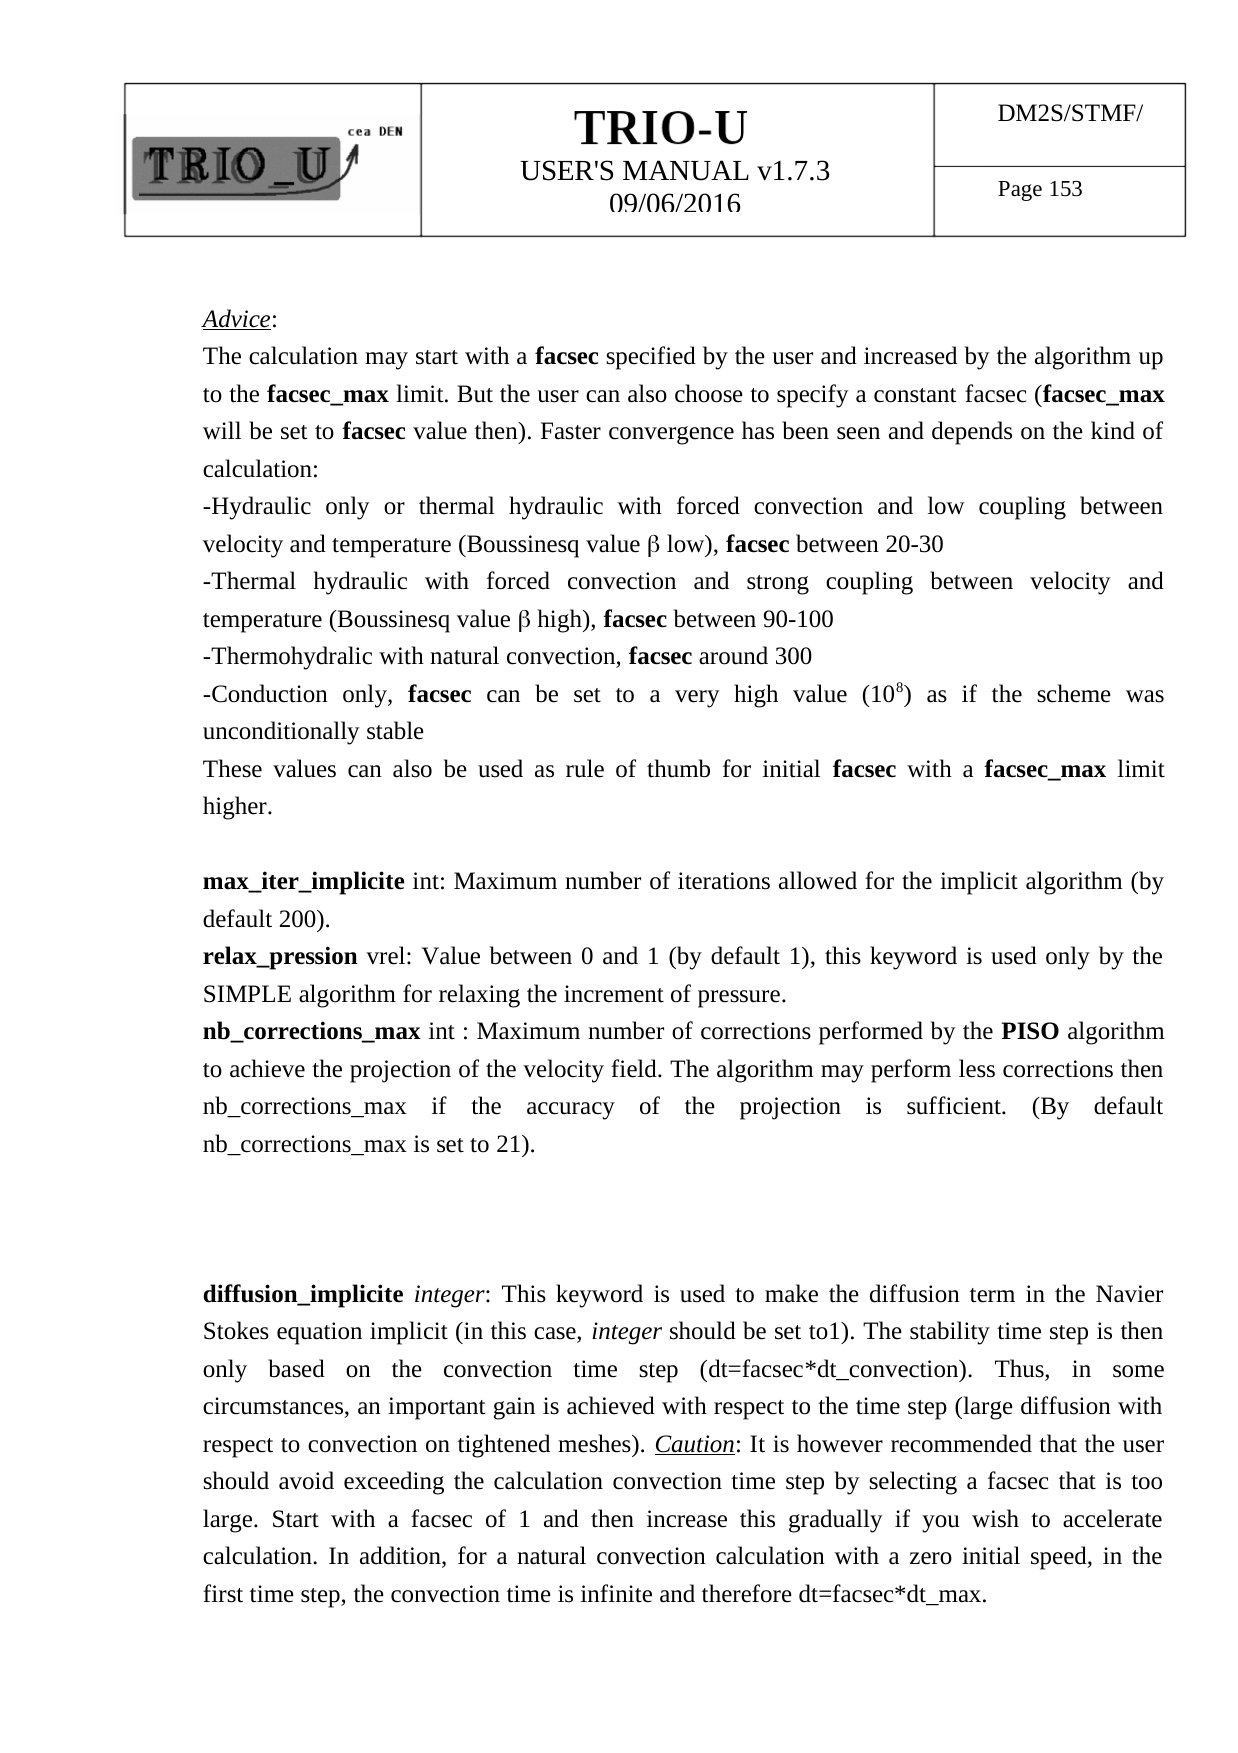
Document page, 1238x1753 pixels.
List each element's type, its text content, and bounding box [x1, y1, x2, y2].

text -Hydraulic only or thermal hydraulic with forced convection and low coupling between velocity and temperature (Boussinesq value  low), facsec between 20-30 [203, 483, 1165, 558]
text These values can also be used as rule of thumb for initial facsec with a facsec_max limit higher. [203, 745, 1165, 820]
text -Thermohydralic with natural convection, facsec around 300 [203, 633, 1165, 670]
text nb_corrections_max int : Maximum number of corrections performed by the PISO algorithm to achieve the projection of the velocity field. The algorithm may perform less corrections then nb_corrections_max if the accuracy of the projection is sufficient. (By default nb_corrections_max is set to 21). [203, 1008, 1165, 1158]
text -Thermal hydraulic with forced convection and strong coupling between velocity and temperature (Boussinesq value  high), facsec between 90-100 [203, 558, 1165, 633]
text diffusion_implicite integer: This keyword is used to make the diffusion term in the Navier Stokes equation implicit (in this case, integer should be set to1). The stability time step is then only based on the convection time step (dt=facsec*dt_convection). Thus, in some circumstances, an important gain is achieved with respect to the time step (large diffusion with respect to convection on tightened meshes). Caution: It is however recommended that the user should avoid exceeding the calculation convection time step by selecting a facsec that is too large. Start with a facsec of 1 and then increase this gradually if you wish to accelerate calculation. In addition, for a natural convection calculation with a zero initial speed, in the first time step, the convection time is infinite and therefore dt=facsec*dt_max. [203, 1270, 1165, 1608]
text max_iter_implicite int: Maximum number of iterations allowed for the implicit algorithm (by default 200). [203, 858, 1165, 933]
text relax_pression vrel: Value between 0 and 1 (by default 1), this keyword is used only by the SIMPLE algorithm for relaxing the increment of pressure. [203, 933, 1165, 1008]
text -Conduction only, facsec can be set to a very high value (108) as if the scheme was unconditionally stable [203, 670, 1165, 745]
text Advice: [203, 295, 1165, 333]
text The calculation may start with a facsec specified by the user and increased by the algorithm up to the facsec_max limit. But the user can also choose to specify a constant facsec (facsec_max will be set to facsec value then). Faster convergence has been seen and depends on the kind of calculation: [203, 333, 1165, 483]
